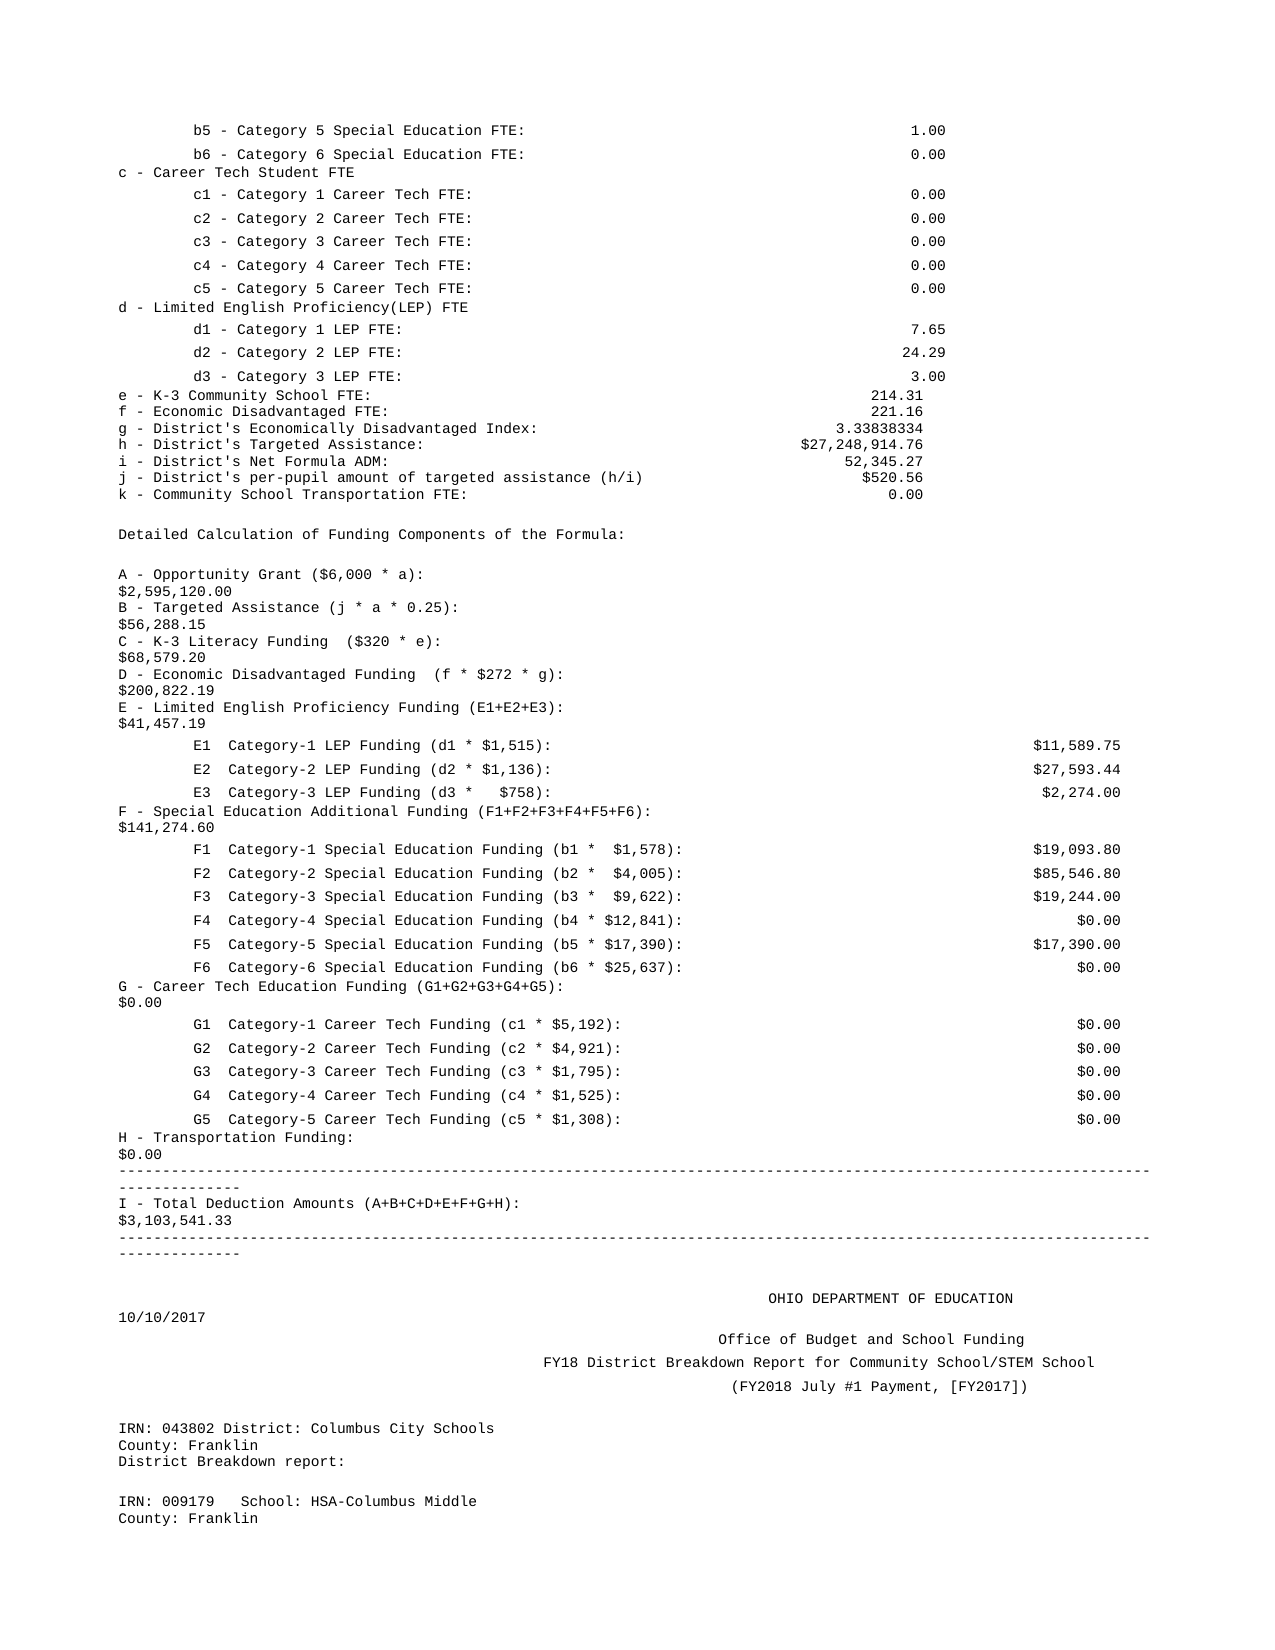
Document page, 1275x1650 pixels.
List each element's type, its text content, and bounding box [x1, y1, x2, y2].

text ------------------------------------------------------------------------------------------------------------------------------------ [118, 1163, 1157, 1197]
text c2 - Category 2 Career Tech FTE: 0.00 [118, 206, 1157, 229]
text F4 Category-4 Special Education Funding (b4 * $12,841): $0.00 [118, 908, 1157, 932]
text G4 Category-4 Career Tech Funding (c4 * $1,525): $0.00 [118, 1083, 1157, 1107]
text G - Career Tech Education Funding (G1+G2+G3+G4+G5): $0.00 [118, 979, 1157, 1012]
text FY18 District Breakdown Report for Community School/STEM School [118, 1350, 1157, 1374]
text (FY2018 July #1 Payment, [FY2017]) [118, 1374, 1157, 1398]
text h - District's Targeted Assistance: $27,248,914.76 [118, 437, 1157, 454]
text ------------------------------------------------------------------------------------------------------------------------------------ [118, 1230, 1157, 1263]
text E3 Category-3 LEP Funding (d3 * $758): $2,274.00 [118, 780, 1157, 804]
text b5 - Category 5 Special Education FTE: 1.00 [118, 118, 1157, 142]
text H - Transportation Funding: $0.00 [118, 1130, 1157, 1163]
text F5 Category-5 Special Education Funding (b5 * $17,390): $17,390.00 [118, 932, 1157, 955]
text c5 - Category 5 Career Tech FTE: 0.00 [118, 277, 1157, 300]
text G1 Category-1 Career Tech Funding (c1 * $5,192): $0.00 [118, 1012, 1157, 1036]
text e - K-3 Community School FTE: 214.31 [118, 388, 1157, 404]
text E2 Category-2 LEP Funding (d2 * $1,136): $27,593.44 [118, 757, 1157, 780]
text IRN: 009179 School: HSA-Columbus Middle County: Franklin [118, 1495, 1157, 1528]
text A - Opportunity Grant ($6,000 * a): $2,595,120.00 [118, 567, 1157, 601]
text OHIO DEPARTMENT OF EDUCATION 10/10/2017 [118, 1287, 1157, 1327]
text D - Economic Disadvantaged Funding (f * $272 * g): $200,822.19 [118, 667, 1157, 700]
text d1 - Category 1 LEP FTE: 7.65 [118, 317, 1157, 340]
text C - K-3 Literacy Funding ($320 * e): $68,579.20 [118, 634, 1157, 667]
text G3 Category-3 Career Tech Funding (c3 * $1,795): $0.00 [118, 1059, 1157, 1083]
text Office of Budget and School Funding [118, 1327, 1157, 1350]
text District Breakdown report: [118, 1454, 1157, 1471]
text d2 - Category 2 LEP FTE: 24.29 [118, 340, 1157, 364]
text c1 - Category 1 Career Tech FTE: 0.00 [118, 182, 1157, 206]
text d3 - Category 3 LEP FTE: 3.00 [118, 364, 1157, 388]
text F - Special Education Additional Funding (F1+F2+F3+F4+F5+F6): $141,274.60 [118, 804, 1157, 837]
text j - District's per-pupil amount of targeted assistance (h/i) $520.56 [118, 471, 1157, 487]
text F1 Category-1 Special Education Funding (b1 * $1,578): $19,093.80 [118, 837, 1157, 861]
text G2 Category-2 Career Tech Funding (c2 * $4,921): $0.00 [118, 1036, 1157, 1059]
text E - Limited English Proficiency Funding (E1+E2+E3): $41,457.19 [118, 700, 1157, 733]
text B - Targeted Assistance (j * a * 0.25): $56,288.15 [118, 601, 1157, 634]
text k - Community School Transportation FTE: 0.00 [118, 487, 1157, 504]
text c3 - Category 3 Career Tech FTE: 0.00 [118, 229, 1157, 253]
text c4 - Category 4 Career Tech FTE: 0.00 [118, 253, 1157, 277]
text f - Economic Disadvantaged FTE: 221.16 [118, 404, 1157, 421]
text d - Limited English Proficiency(LEP) FTE [118, 300, 1157, 317]
text F3 Category-3 Special Education Funding (b3 * $9,622): $19,244.00 [118, 884, 1157, 908]
text I - Total Deduction Amounts (A+B+C+D+E+F+G+H): $3,103,541.33 [118, 1197, 1157, 1230]
text E1 Category-1 LEP Funding (d1 * $1,515): $11,589.75 [118, 733, 1157, 757]
text b6 - Category 6 Special Education FTE: 0.00 [118, 142, 1157, 165]
text Detailed Calculation of Funding Components of the Formula: [118, 527, 1157, 544]
text F6 Category-6 Special Education Funding (b6 * $25,637): $0.00 [118, 955, 1157, 979]
text G5 Category-5 Career Tech Funding (c5 * $1,308): $0.00 [118, 1107, 1157, 1130]
text F2 Category-2 Special Education Funding (b2 * $4,005): $85,546.80 [118, 861, 1157, 884]
text g - District's Economically Disadvantaged Index: 3.33838334 [118, 421, 1157, 437]
text c - Career Tech Student FTE [118, 165, 1157, 182]
text IRN: 043802 District: Columbus City Schools County: Franklin [118, 1421, 1157, 1454]
text i - District's Net Formula ADM: 52,345.27 [118, 454, 1157, 471]
